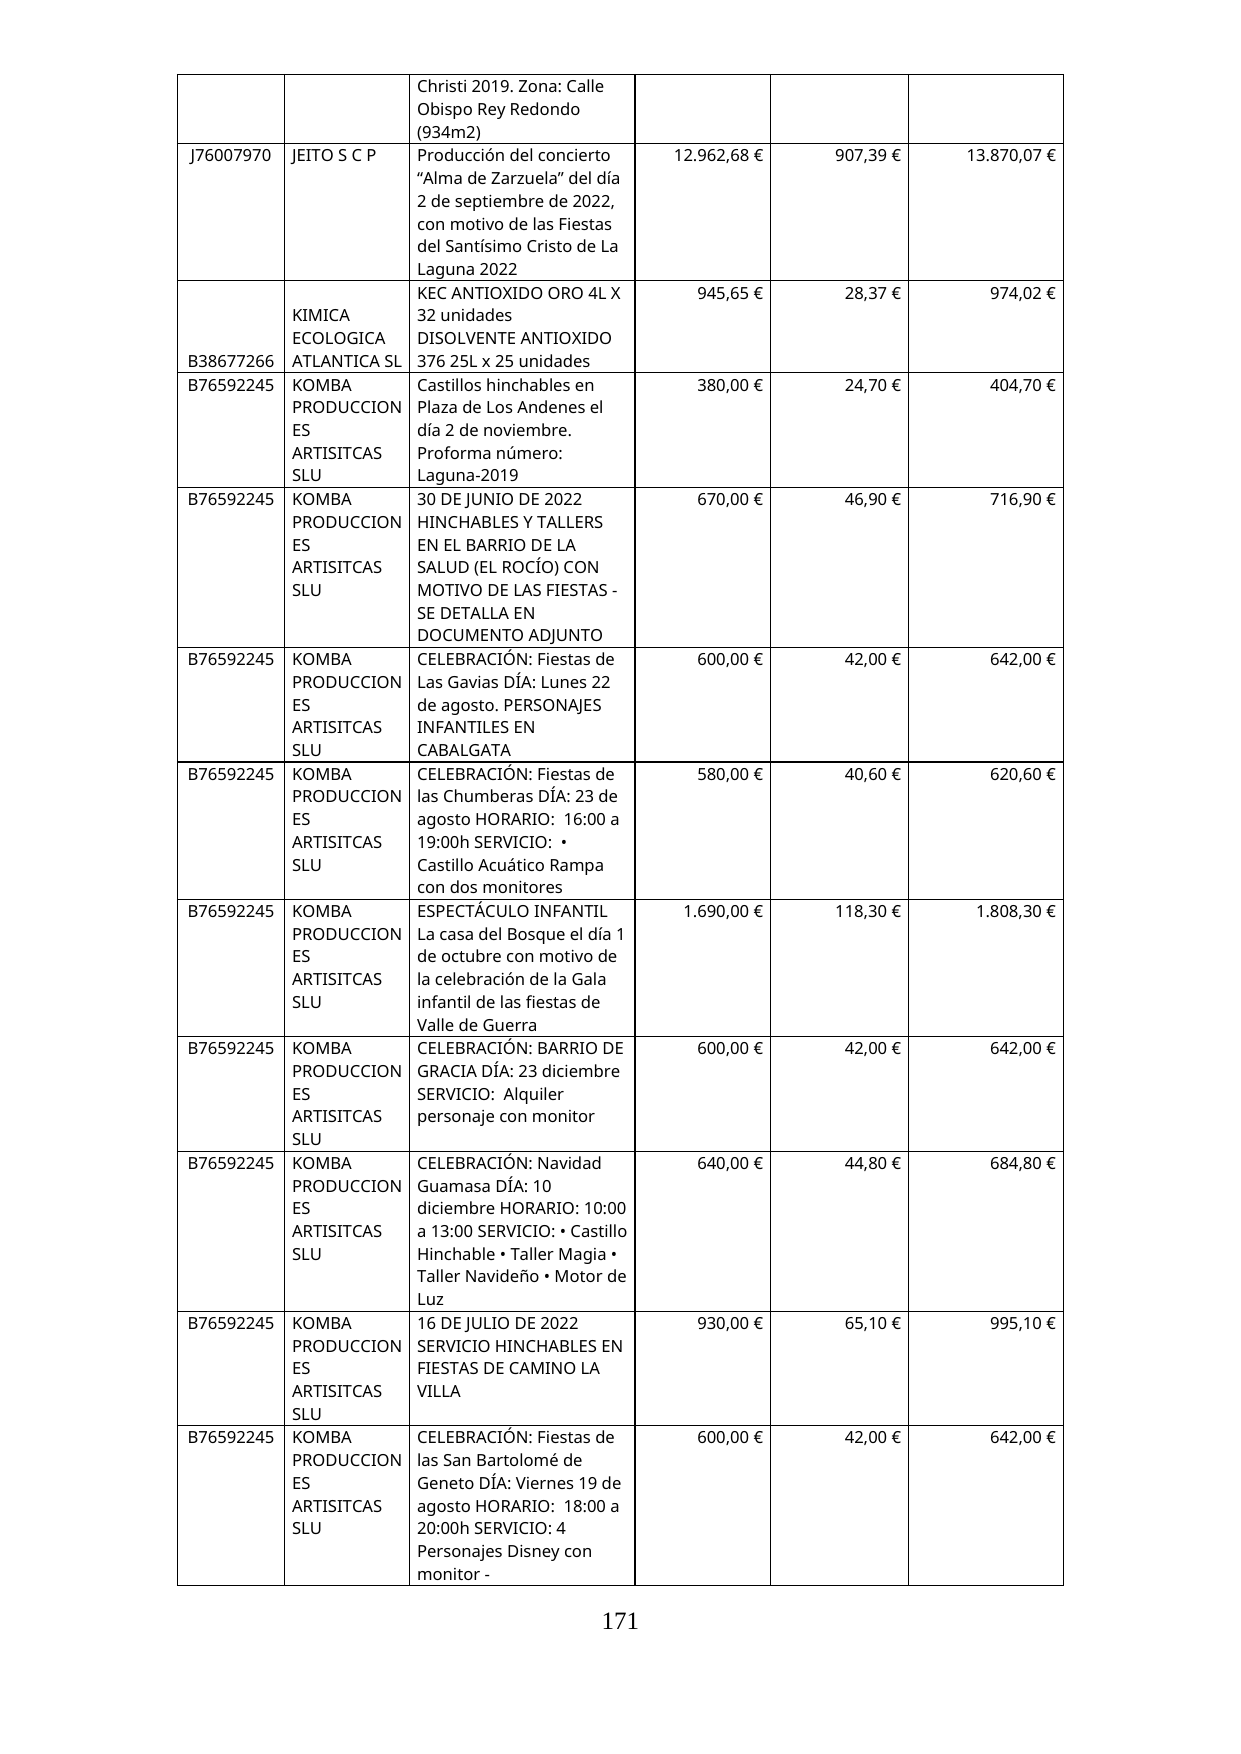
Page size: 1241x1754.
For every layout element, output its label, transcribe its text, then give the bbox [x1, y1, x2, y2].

table_cell 930,00 € [636, 1312, 770, 1425]
table_cell 670,00 € [636, 488, 770, 647]
table_cell B76592245 [178, 900, 284, 1036]
table_cell 24,70 € [771, 373, 908, 487]
table_cell CELEBRACIÓN: Fiestas de las Chumberas DÍA: 23 de agosto HORARIO: 16:00 a 19:00h SERVICIO: • Castillo Acuático Rampa con dos monitores [410, 763, 634, 899]
table_cell CELEBRACIÓN: Fiestas de Las Gavias DÍA: Lunes 22 de agosto. PERSONAJES INFANTILES EN CABALGATA [410, 648, 634, 761]
table_cell 600,00 € [636, 648, 770, 761]
table_cell 620,60 € [909, 763, 1063, 899]
table_cell Christi 2019. Zona: Calle Obispo Rey Redondo (934m2) [410, 75, 634, 143]
table_cell KOMBA PRODUCCIONES ARTISITCAS SLU [285, 373, 409, 487]
table_cell [909, 75, 1063, 143]
table_cell 974,02 € [909, 281, 1063, 372]
table_cell 30 DE JUNIO DE 2022 HINCHABLES Y TALLERS EN EL BARRIO DE LA SALUD (EL ROCÍO) CON MOTIVO DE LAS FIESTAS - SE DETALLA EN DOCUMENTO ADJUNTO [410, 488, 634, 647]
table_cell Castillos hinchables en Plaza de Los Andenes el día 2 de noviembre. Proforma número: Laguna-2019 [410, 373, 634, 487]
table_cell 684,80 € [909, 1152, 1063, 1311]
table_cell 40,60 € [771, 763, 908, 899]
table_cell KOMBA PRODUCCIONES ARTISITCAS SLU [285, 648, 409, 761]
table_cell B76592245 [178, 488, 284, 647]
table_cell 600,00 € [636, 1037, 770, 1151]
table_cell 28,37 € [771, 281, 908, 372]
table_cell 640,00 € [636, 1152, 770, 1311]
table_cell 65,10 € [771, 1312, 908, 1425]
table_cell [178, 75, 284, 143]
table_cell 44,80 € [771, 1152, 908, 1311]
table_cell KOMBA PRODUCCIONES ARTISITCAS SLU [285, 763, 409, 899]
table_cell 13.870,07 € [909, 144, 1063, 280]
table_cell J76007970 [178, 144, 284, 280]
table_cell 42,00 € [771, 1426, 908, 1585]
table_cell [285, 75, 409, 143]
table_cell 907,39 € [771, 144, 908, 280]
table_cell B76592245 [178, 1152, 284, 1311]
table_cell 1.808,30 € [909, 900, 1063, 1036]
table_cell B76592245 [178, 648, 284, 761]
table_cell 16 DE JULIO DE 2022 SERVICIO HINCHABLES EN FIESTAS DE CAMINO LA VILLA [410, 1312, 634, 1425]
table_cell 42,00 € [771, 648, 908, 761]
table_cell 642,00 € [909, 1037, 1063, 1151]
table_cell CELEBRACIÓN: Navidad Guamasa DÍA: 10 diciembre HORARIO: 10:00 a 13:00 SERVICIO: • Castillo Hinchable • Taller Magia • Taller Navideño • Motor de Luz [410, 1152, 634, 1311]
table_cell B38677266 [178, 281, 284, 372]
table_cell KOMBA PRODUCCIONES ARTISITCAS SLU [285, 1312, 409, 1425]
table_cell KIMICA ECOLOGICA ATLANTICA SL [285, 281, 409, 372]
table_cell 600,00 € [636, 1426, 770, 1585]
table_cell 46,90 € [771, 488, 908, 647]
table_cell ESPECTÁCULO INFANTIL La casa del Bosque el día 1 de octubre con motivo de la celebración de la Gala infantil de las fiestas de Valle de Guerra [410, 900, 634, 1036]
table_cell B76592245 [178, 1426, 284, 1585]
table_cell KOMBA PRODUCCIONES ARTISITCAS SLU [285, 900, 409, 1036]
table_cell [771, 75, 908, 143]
table_cell CELEBRACIÓN: Fiestas de las San Bartolomé de Geneto DÍA: Viernes 19 de agosto HORARIO: 18:00 a 20:00h SERVICIO: 4 Personajes Disney con monitor - [410, 1426, 634, 1585]
table_cell 995,10 € [909, 1312, 1063, 1425]
table_cell 945,65 € [636, 281, 770, 372]
table_cell B76592245 [178, 763, 284, 899]
table_cell KOMBA PRODUCCIONES ARTISITCAS SLU [285, 1152, 409, 1311]
table_cell JEITO S C P [285, 144, 409, 280]
table_cell 42,00 € [771, 1037, 908, 1151]
table_cell 12.962,68 € [636, 144, 770, 280]
table_cell 642,00 € [909, 648, 1063, 761]
table_cell B76592245 [178, 1312, 284, 1425]
table_cell CELEBRACIÓN: BARRIO DE GRACIA DÍA: 23 diciembre SERVICIO: Alquiler personaje con monitor [410, 1037, 634, 1151]
table_cell [636, 75, 770, 143]
table_cell 118,30 € [771, 900, 908, 1036]
table_cell B76592245 [178, 373, 284, 487]
table_cell KOMBA PRODUCCIONES ARTISITCAS SLU [285, 1426, 409, 1585]
table_cell 380,00 € [636, 373, 770, 487]
table_cell 716,90 € [909, 488, 1063, 647]
table_cell KOMBA PRODUCCIONES ARTISITCAS SLU [285, 488, 409, 647]
table_cell 1.690,00 € [636, 900, 770, 1036]
table_cell Producción del concierto “Alma de Zarzuela” del día 2 de septiembre de 2022, con motivo de las Fiestas del Santísimo Cristo de La Laguna 2022 [410, 144, 634, 280]
table_cell KEC ANTIOXIDO ORO 4L X 32 unidades DISOLVENTE ANTIOXIDO 376 25L x 25 unidades [410, 281, 634, 372]
table_cell B76592245 [178, 1037, 284, 1151]
table_cell KOMBA PRODUCCIONES ARTISITCAS SLU [285, 1037, 409, 1151]
table_cell 642,00 € [909, 1426, 1063, 1585]
table_cell 580,00 € [636, 763, 770, 899]
table_cell 404,70 € [909, 373, 1063, 487]
